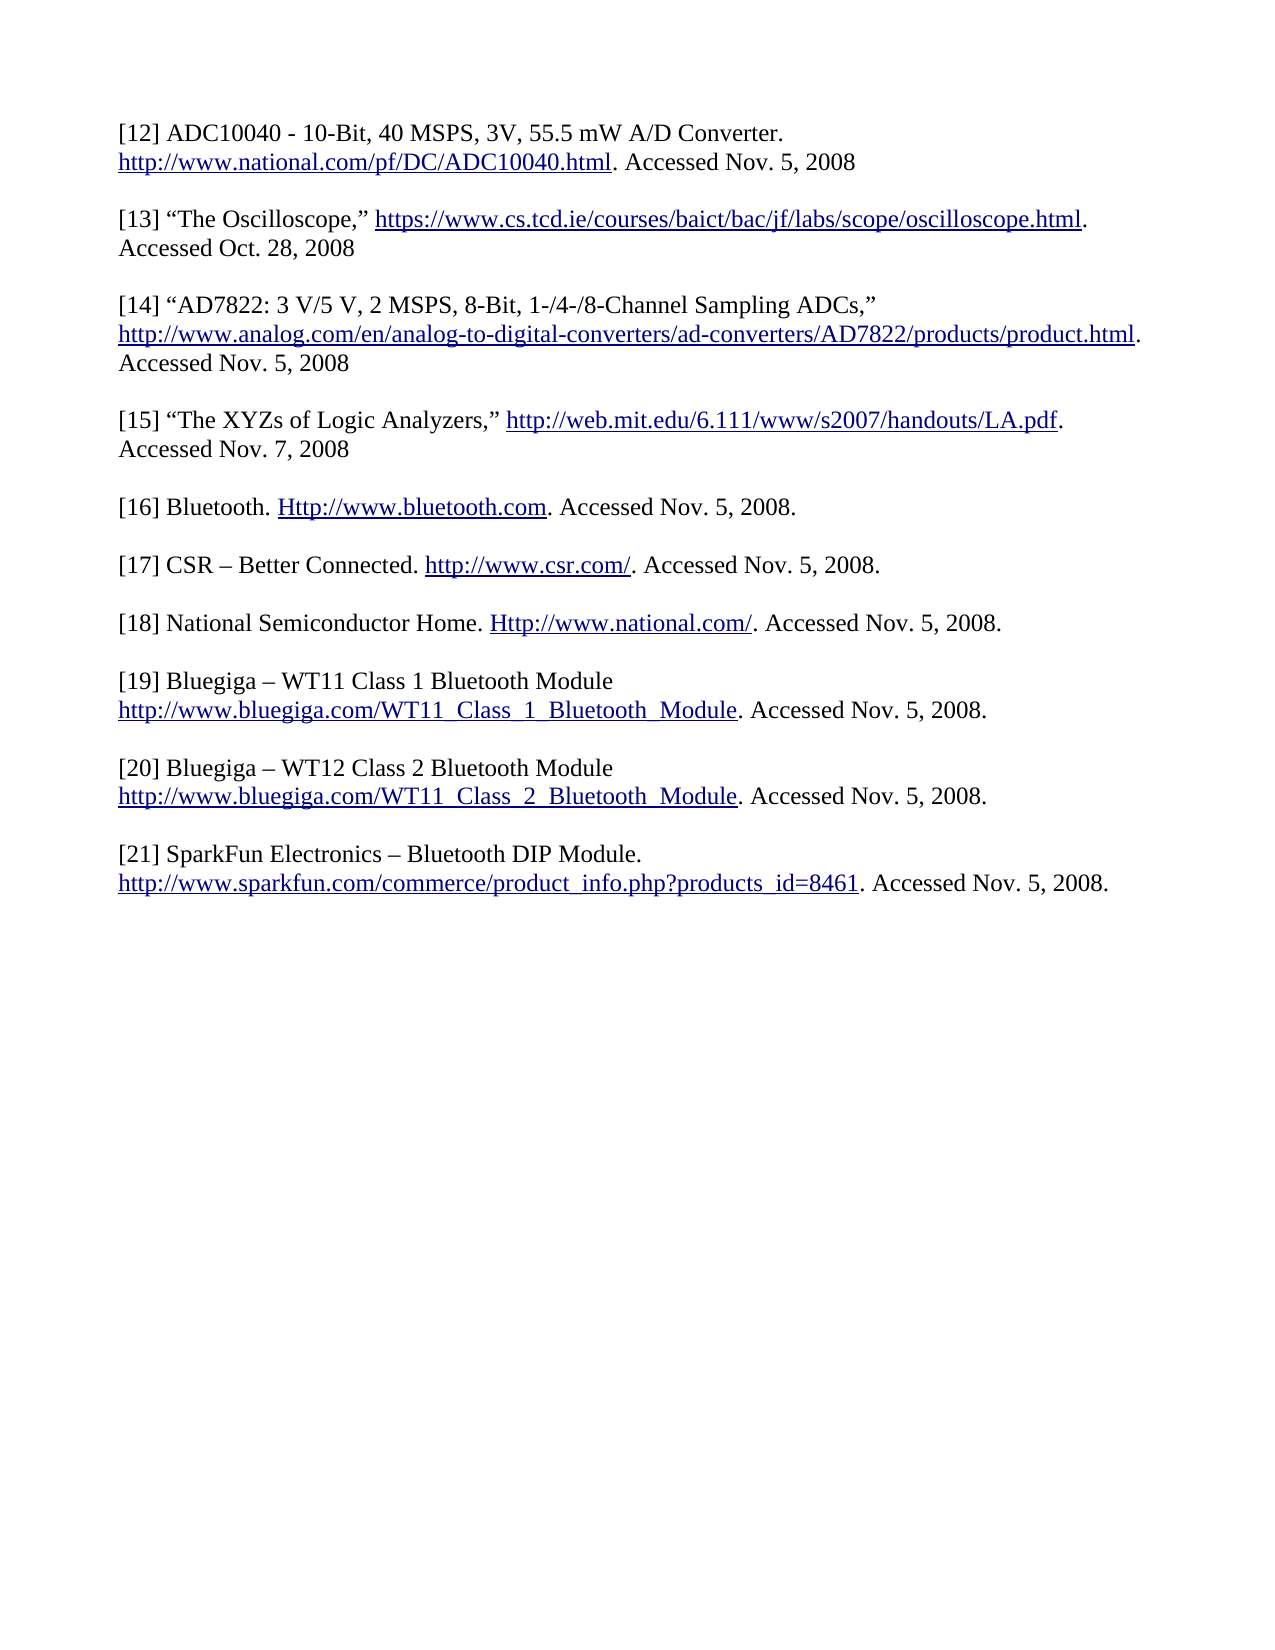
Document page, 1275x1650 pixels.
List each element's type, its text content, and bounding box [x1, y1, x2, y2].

text [12] ADC10040 - 10-Bit, 40 MSPS, 3V, 55.5 mW A/D Converter. http://www.national.com/pf/DC/ADC10040.html. Accessed Nov. 5, 2008 [118, 118, 1157, 176]
text [14] “AD7822: 3 V/5 V, 2 MSPS, 8-Bit, 1-/4-/8-Channel Sampling ADCs,” http://www.analog.com/en/analog-to-digital-converters/ad-converters/AD7822/products/product.html. Accessed Nov. 5, 2008 [118, 291, 1157, 377]
text [13] “The Oscilloscope,” https://www.cs.tcd.ie/courses/baict/bac/jf/labs/scope/oscilloscope.html. Accessed Oct. 28, 2008 [118, 204, 1157, 262]
text [15] “The XYZs of Logic Analyzers,” http://web.mit.edu/6.111/www/s2007/handouts/LA.pdf. Accessed Nov. 7, 2008 [118, 406, 1157, 463]
text [16] Bluetooth. Http://www.bluetooth.com. Accessed Nov. 5, 2008. [118, 492, 1157, 521]
text [19] Bluegiga – WT11 Class 1 Bluetooth Module http://www.bluegiga.com/WT11_Class_1_Bluetooth_Module. Accessed Nov. 5, 2008. [118, 666, 1157, 723]
text [18] National Semiconductor Home. Http://www.national.com/. Accessed Nov. 5, 2008. [118, 608, 1157, 637]
text [20] Bluegiga – WT12 Class 2 Bluetooth Module http://www.bluegiga.com/WT11_Class_2_Bluetooth_Module. Accessed Nov. 5, 2008. [118, 753, 1157, 810]
text [21] SparkFun Electronics – Bluetooth DIP Module. http://www.sparkfun.com/commerce/product_info.php?products_id=8461. Accessed Nov. 5, 2008. [118, 839, 1157, 897]
text [17] CSR – Better Connected. http://www.csr.com/. Accessed Nov. 5, 2008. [118, 550, 1157, 579]
